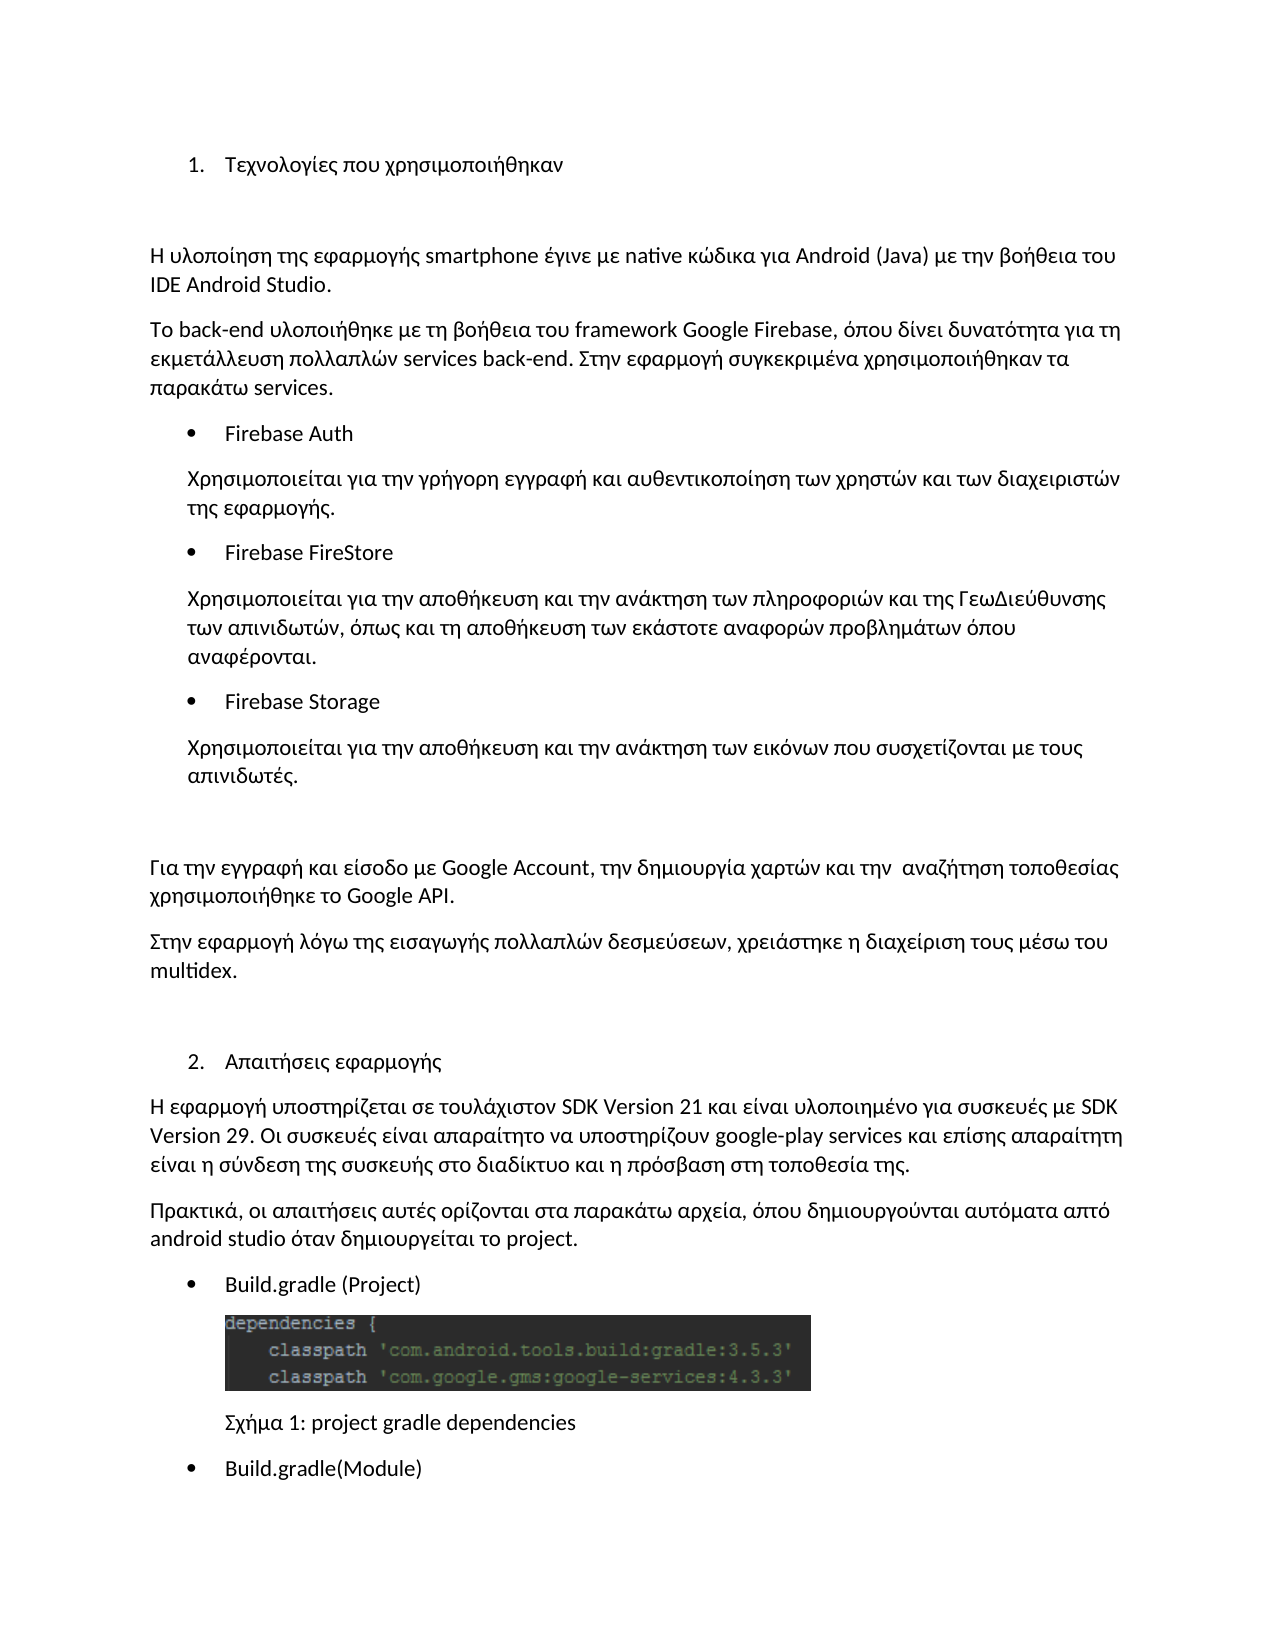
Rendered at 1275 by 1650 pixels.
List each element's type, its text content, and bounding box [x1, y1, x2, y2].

text Το back-end υλοποιήθηκε με τη βοήθεια του framework Google Firebase, όπου δίνει δυνατότητα για τη εκμετάλλευση πολλαπλών services back-end. Στην εφαρμογή συγκεκριμένα χρησιμοποιήθηκαν τα παρακάτω services. [150, 315, 1125, 401]
text Για την εγγραφή και είσοδο με Google Account, την δημιουργία χαρτών και την αναζήτηση τοποθεσίας χρησιμοποιήθηκε το Google API. [150, 853, 1125, 909]
text Χρησιμοποιείται για την αποθήκευση και την ανάκτηση των πληροφοριών και της ΓεωΔιεύθυνσης των απινιδωτών, όπως και τη αποθήκευση των εκάστοτε αναφορών προβλημάτων όπου αναφέρονται. [187, 584, 1125, 670]
list Build.gradle(Module) [187, 1454, 1125, 1482]
text Σχήμα 1: project gradle dependencies [225, 1408, 1125, 1436]
list Τεχνολογίες που χρησιμοποιήθηκαν [187, 150, 1125, 178]
list Firebase FireStore [187, 538, 1125, 567]
list Firebase Auth [187, 419, 1125, 447]
text Χρησιμοποιείται για την αποθήκευση και την ανάκτηση των εικόνων που συσχετίζονται με τους απινιδωτές. [187, 733, 1125, 790]
list Απαιτήσεις εφαρμογής [187, 1047, 1125, 1075]
list Build.gradle (Project) [187, 1270, 1125, 1298]
text Η εφαρμογή υποστηρίζεται σε τουλάχιστον SDK Version 21 και είναι υλοποιημένο για συσκευές με SDK Version 29. Οι συσκευές είναι απαραίτητο να υποστηρίζουν google-play services και επίσης απαραίτητη είναι η σύνδεση της συσκευής στο διαδίκτυο και η πρόσβαση στη τοποθεσία της. [150, 1092, 1125, 1178]
text Πρακτικά, οι απαιτήσεις αυτές ορίζονται στα παρακάτω αρχεία, όπου δημιουργούνται αυτόματα απτό android studio όταν δημιουργείται το project. [150, 1196, 1125, 1253]
list Firebase Storage [187, 687, 1125, 715]
text Η υλοποίηση της εφαρμογής smartphone έγινε με native κώδικα για Android (Java) με την βοήθεια του IDE Android Studio. [150, 241, 1125, 298]
text Στην εφαρμογή λόγω της εισαγωγής πολλαπλών δεσμεύσεων, χρειάστηκε η διαχείριση τους μέσω του multidex. [150, 927, 1125, 984]
text Χρησιμοποιείται για την γρήγορη εγγραφή και αυθεντικοποίηση των χρηστών και των διαχειριστών της εφαρμογής. [187, 464, 1125, 521]
